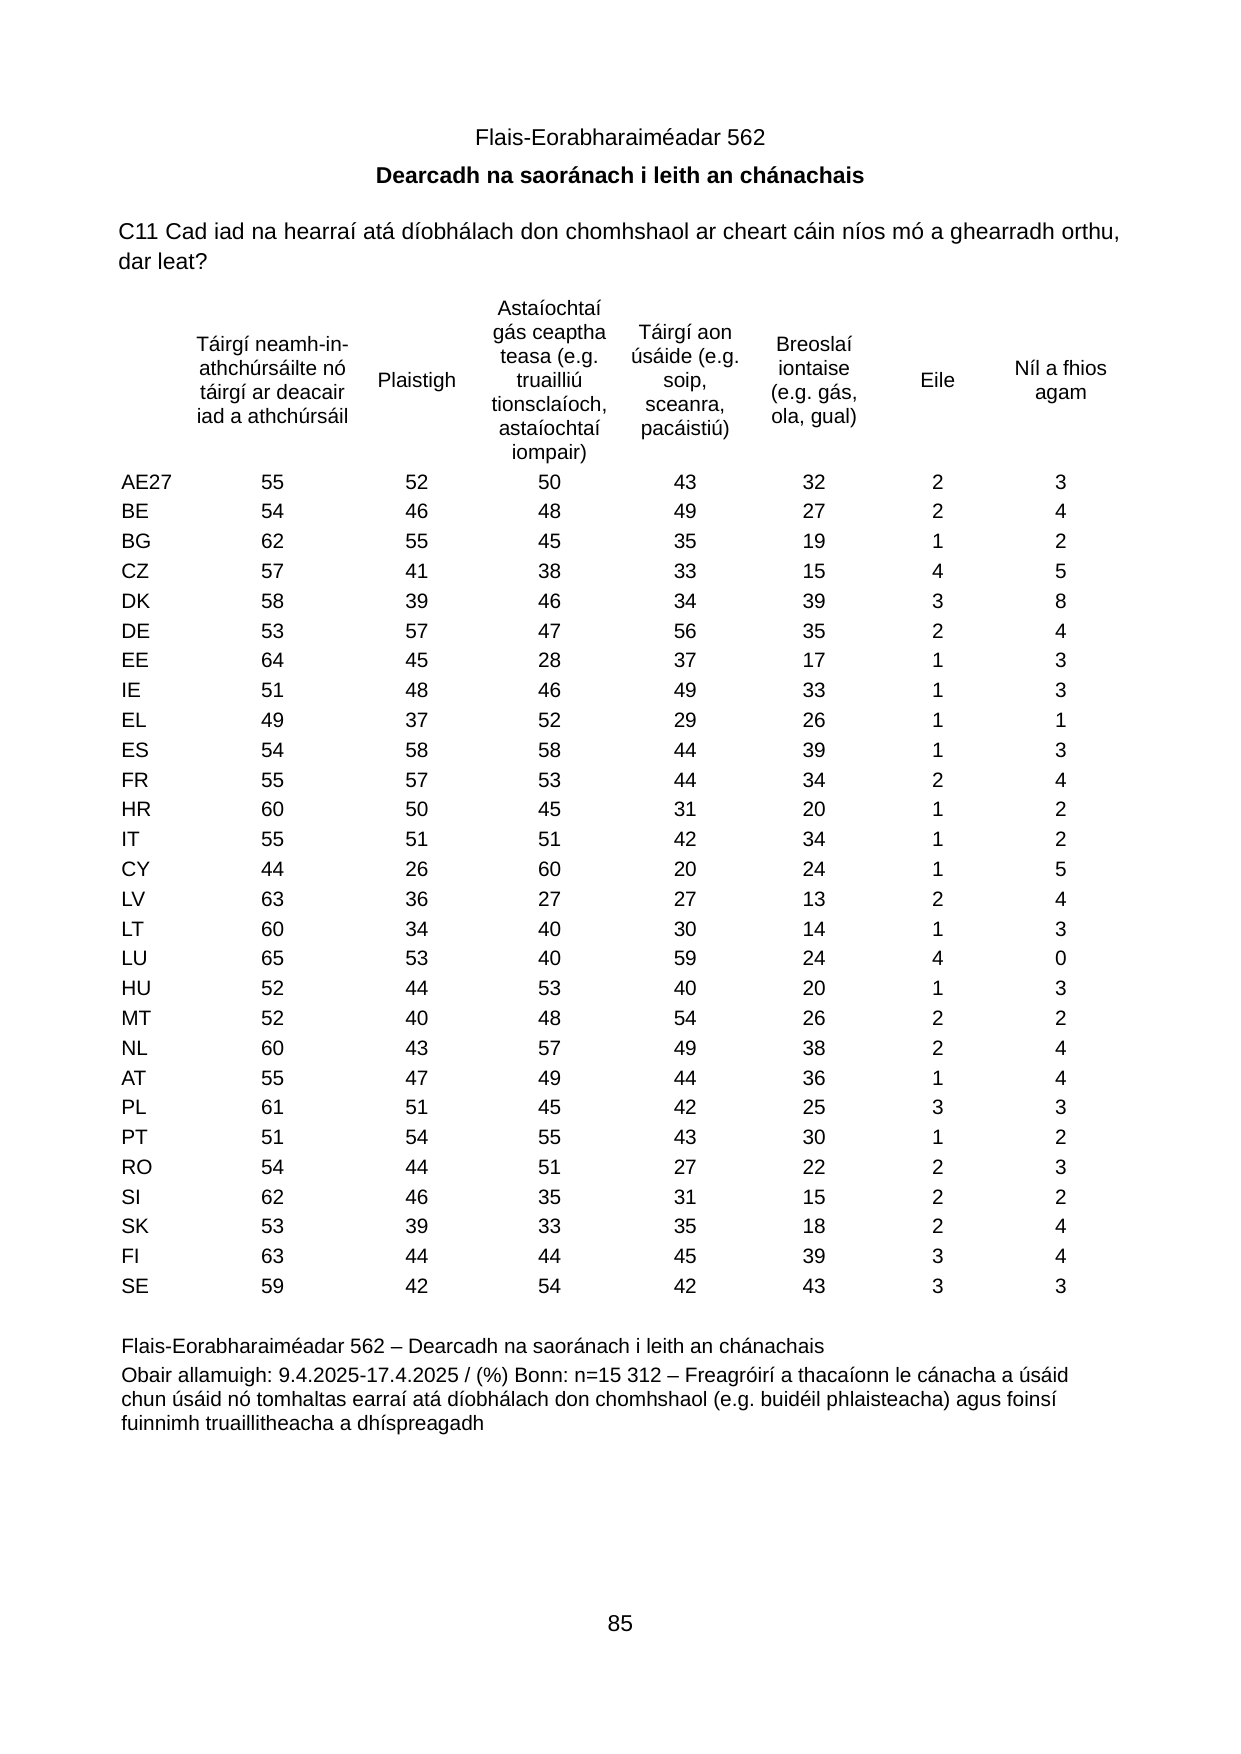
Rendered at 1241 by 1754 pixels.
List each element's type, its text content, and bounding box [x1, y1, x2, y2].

table_cell 14 [752, 914, 876, 943]
table_cell PL [118, 1092, 192, 1122]
table_cell 45 [481, 1092, 618, 1122]
table_cell 1 [876, 526, 999, 556]
table_cell ES [118, 735, 192, 764]
table_cell 54 [192, 735, 353, 764]
table_cell 31 [618, 1182, 752, 1211]
table_cell 1 [876, 914, 999, 943]
table_cell 3 [999, 973, 1122, 1003]
table_cell 39 [752, 586, 876, 616]
table_cell 30 [752, 1122, 876, 1152]
table_cell AE27 [118, 467, 192, 496]
table_cell 55 [481, 1122, 618, 1152]
table_cell CY [118, 854, 192, 884]
table_cell IT [118, 824, 192, 854]
table_header Táirgí aon úsáide (e.g. soip, sceanra, pacáistiú) [618, 293, 752, 467]
table_cell RO [118, 1152, 192, 1182]
table_cell 20 [752, 794, 876, 824]
table_cell 40 [481, 943, 618, 973]
table_cell 44 [481, 1241, 618, 1271]
table_cell [192, 1301, 353, 1331]
table_cell 4 [999, 496, 1122, 526]
table_cell 4 [999, 884, 1122, 913]
table_cell 51 [481, 1152, 618, 1182]
table_cell 46 [353, 1182, 481, 1211]
table_cell 5 [999, 556, 1122, 586]
table_cell 51 [353, 824, 481, 854]
table_cell [876, 1301, 999, 1331]
table_cell 38 [752, 1033, 876, 1062]
table_cell 2 [999, 1003, 1122, 1033]
table_cell 1 [876, 1122, 999, 1152]
table_cell [118, 1301, 192, 1331]
table_cell SE [118, 1271, 192, 1301]
table_cell 30 [618, 914, 752, 943]
table_cell [752, 1301, 876, 1331]
table_cell 44 [353, 1152, 481, 1182]
table_cell 26 [752, 705, 876, 735]
table_cell 59 [618, 943, 752, 973]
table_cell 3 [876, 1241, 999, 1271]
table_cell 22 [752, 1152, 876, 1182]
table_cell 41 [353, 556, 481, 586]
table_cell 33 [618, 556, 752, 586]
table_cell 1 [876, 1063, 999, 1092]
table_cell 39 [353, 1211, 481, 1241]
table_cell 36 [752, 1063, 876, 1092]
table_cell 54 [481, 1271, 618, 1301]
table_cell 18 [752, 1211, 876, 1241]
table_cell 42 [618, 1092, 752, 1122]
table_cell 54 [192, 496, 353, 526]
table_cell 62 [192, 1182, 353, 1211]
table_cell 58 [481, 735, 618, 764]
table_cell 40 [353, 1003, 481, 1033]
table_cell 3 [999, 735, 1122, 764]
table_cell 48 [353, 675, 481, 705]
table_cell 51 [192, 1122, 353, 1152]
table_cell 4 [876, 556, 999, 586]
table_cell 39 [752, 1241, 876, 1271]
table_cell 60 [481, 854, 618, 884]
table_cell 2 [999, 824, 1122, 854]
table_cell 58 [353, 735, 481, 764]
table_cell 57 [353, 765, 481, 794]
table_cell 5 [999, 854, 1122, 884]
table_cell 29 [618, 705, 752, 735]
table_cell 1 [876, 973, 999, 1003]
table_cell 31 [618, 794, 752, 824]
table_cell 55 [192, 1063, 353, 1092]
table_cell FI [118, 1241, 192, 1271]
table_header Plaistigh [353, 293, 481, 467]
table_cell 8 [999, 586, 1122, 616]
table_cell LT [118, 914, 192, 943]
table_cell 45 [618, 1241, 752, 1271]
table_cell 44 [353, 1241, 481, 1271]
table_cell 34 [752, 824, 876, 854]
table_cell 47 [481, 616, 618, 645]
table_cell 1 [876, 735, 999, 764]
table_cell 60 [192, 1033, 353, 1062]
table_cell 52 [353, 467, 481, 496]
table_cell 55 [192, 824, 353, 854]
table_cell 1 [876, 824, 999, 854]
table_cell 17 [752, 645, 876, 675]
table_cell Flais-Eorabharaiméadar 562 – Dearcadh na saoránach i leith an chánachais [118, 1331, 1122, 1360]
table_cell 55 [192, 765, 353, 794]
table_cell 57 [481, 1033, 618, 1062]
table_cell 60 [192, 794, 353, 824]
table_cell 47 [353, 1063, 481, 1092]
table_cell IE [118, 675, 192, 705]
table_cell 20 [618, 854, 752, 884]
table_header [118, 293, 192, 467]
table_cell 33 [752, 675, 876, 705]
table_cell 42 [618, 1271, 752, 1301]
table_cell [481, 1301, 618, 1331]
table_cell 27 [618, 1152, 752, 1182]
table_cell 57 [353, 616, 481, 645]
table_cell 3 [876, 586, 999, 616]
table_cell 2 [876, 616, 999, 645]
table_cell 58 [192, 586, 353, 616]
table_cell 15 [752, 556, 876, 586]
table_cell 51 [353, 1092, 481, 1122]
table_cell BE [118, 496, 192, 526]
table_cell 38 [481, 556, 618, 586]
table_cell 40 [618, 973, 752, 1003]
table_cell HU [118, 973, 192, 1003]
table_cell 53 [192, 1211, 353, 1241]
table_cell 4 [999, 1211, 1122, 1241]
table_cell 44 [618, 1063, 752, 1092]
table_cell 40 [481, 914, 618, 943]
table_cell [618, 1301, 752, 1331]
table_header Breoslaí iontaise (e.g. gás, ola, gual) [752, 293, 876, 467]
table_cell 36 [353, 884, 481, 913]
table_cell 46 [481, 586, 618, 616]
table_cell 4 [999, 1063, 1122, 1092]
table_header Níl a fhios agam [999, 293, 1122, 467]
table_cell [353, 1301, 481, 1331]
table_cell 49 [618, 675, 752, 705]
table_cell 0 [999, 943, 1122, 973]
table_cell DE [118, 616, 192, 645]
table_cell 4 [876, 943, 999, 973]
table_cell 34 [353, 914, 481, 943]
table_header Eile [876, 293, 999, 467]
table_cell 2 [876, 884, 999, 913]
table_cell 57 [192, 556, 353, 586]
table_cell 39 [353, 586, 481, 616]
table_cell 4 [999, 1241, 1122, 1271]
table_cell 28 [481, 645, 618, 675]
table_cell 63 [192, 1241, 353, 1271]
table_cell 26 [752, 1003, 876, 1033]
table_cell 2 [999, 1182, 1122, 1211]
table_cell 51 [481, 824, 618, 854]
table_cell 4 [999, 765, 1122, 794]
table_cell CZ [118, 556, 192, 586]
table_cell 26 [353, 854, 481, 884]
table_cell 55 [192, 467, 353, 496]
table_cell BG [118, 526, 192, 556]
table_cell 44 [192, 854, 353, 884]
table_cell 49 [192, 705, 353, 735]
table_cell 2 [999, 794, 1122, 824]
table_cell 37 [618, 645, 752, 675]
table_cell 1 [876, 854, 999, 884]
table_cell 46 [481, 675, 618, 705]
table_cell 20 [752, 973, 876, 1003]
table_cell 48 [481, 1003, 618, 1033]
table_cell 3 [999, 914, 1122, 943]
table_cell 62 [192, 526, 353, 556]
table_cell 1 [999, 705, 1122, 735]
table_cell 54 [353, 1122, 481, 1152]
table_cell 1 [876, 645, 999, 675]
table_cell 39 [752, 735, 876, 764]
table_cell 2 [876, 1211, 999, 1241]
table_cell LU [118, 943, 192, 973]
table_cell NL [118, 1033, 192, 1062]
table_cell 2 [999, 1122, 1122, 1152]
table_cell SI [118, 1182, 192, 1211]
table_cell 51 [192, 675, 353, 705]
table_cell 52 [192, 973, 353, 1003]
table_cell 53 [192, 616, 353, 645]
table_cell 33 [481, 1211, 618, 1241]
table_cell 43 [353, 1033, 481, 1062]
table_cell 44 [353, 973, 481, 1003]
table_cell 1 [876, 705, 999, 735]
table_cell 3 [999, 1271, 1122, 1301]
table_cell 59 [192, 1271, 353, 1301]
table_cell 3 [999, 467, 1122, 496]
table_cell 27 [618, 884, 752, 913]
table_cell 3 [999, 675, 1122, 705]
table_cell 35 [618, 1211, 752, 1241]
table_cell 35 [618, 526, 752, 556]
table_cell PT [118, 1122, 192, 1152]
table_cell 56 [618, 616, 752, 645]
table_cell 19 [752, 526, 876, 556]
table_cell 27 [481, 884, 618, 913]
table_cell 35 [752, 616, 876, 645]
table_cell 3 [999, 1092, 1122, 1122]
table_cell 49 [618, 1033, 752, 1062]
table_cell 45 [481, 794, 618, 824]
table_cell SK [118, 1211, 192, 1241]
table_cell 44 [618, 735, 752, 764]
table_cell AT [118, 1063, 192, 1092]
table_cell 63 [192, 884, 353, 913]
table_cell 52 [192, 1003, 353, 1033]
table_cell 42 [353, 1271, 481, 1301]
table_cell MT [118, 1003, 192, 1033]
table_header Astaíochtaí gás ceaptha teasa (e.g. truailliú tionsclaíoch, astaíochtaí iompair) [481, 293, 618, 467]
table_cell 3 [999, 1152, 1122, 1182]
table_cell 34 [618, 586, 752, 616]
table_cell 24 [752, 854, 876, 884]
table_cell 15 [752, 1182, 876, 1211]
table_cell 3 [876, 1271, 999, 1301]
table_cell 54 [192, 1152, 353, 1182]
table_cell 13 [752, 884, 876, 913]
table_cell 42 [618, 824, 752, 854]
table_cell 65 [192, 943, 353, 973]
table_cell 54 [618, 1003, 752, 1033]
table_cell 2 [876, 467, 999, 496]
table_cell 2 [876, 1152, 999, 1182]
table_cell EE [118, 645, 192, 675]
table_cell 43 [752, 1271, 876, 1301]
table_cell 44 [618, 765, 752, 794]
table_cell Obair allamuigh: 9.4.2025-17.4.2025 / (%) Bonn: n=15 312 – Freagróirí a thacaíonn le cánacha a úsáid chun úsáid nó tomhaltas earraí atá díobhálach don chomhshaol (e.g. buidéil phlaisteacha) agus foinsí fuinnimh truaillitheacha a dhíspreagadh [118, 1360, 1122, 1438]
table_header Táirgí neamh-in-athchúrsáilte nó táirgí ar deacair iad a athchúrsáil [192, 293, 353, 467]
table_cell 53 [481, 765, 618, 794]
table_cell 55 [353, 526, 481, 556]
table_cell 35 [481, 1182, 618, 1211]
table_cell 49 [481, 1063, 618, 1092]
table_cell 4 [999, 616, 1122, 645]
table_cell 49 [618, 496, 752, 526]
table_cell FR [118, 765, 192, 794]
table_cell LV [118, 884, 192, 913]
table_cell 2 [876, 1003, 999, 1033]
table_cell 48 [481, 496, 618, 526]
table_cell 2 [876, 496, 999, 526]
table_cell 3 [999, 645, 1122, 675]
table_cell DK [118, 586, 192, 616]
table_cell 53 [353, 943, 481, 973]
table_cell 2 [876, 1182, 999, 1211]
table_cell 61 [192, 1092, 353, 1122]
table_cell 53 [481, 973, 618, 1003]
table_cell 52 [481, 705, 618, 735]
table_cell 1 [876, 675, 999, 705]
table_cell EL [118, 705, 192, 735]
table_cell 1 [876, 794, 999, 824]
table_cell 2 [999, 526, 1122, 556]
table_cell 27 [752, 496, 876, 526]
table_cell 50 [353, 794, 481, 824]
table_cell [999, 1301, 1122, 1331]
table_cell 32 [752, 467, 876, 496]
table_cell 43 [618, 1122, 752, 1152]
table_cell HR [118, 794, 192, 824]
table_cell 64 [192, 645, 353, 675]
table_cell 25 [752, 1092, 876, 1122]
table_cell 2 [876, 765, 999, 794]
table_cell 4 [999, 1033, 1122, 1062]
text C11 Cad iad na hearraí atá díobhálach don chomhshaol ar cheart cáin níos mó a ghearradh orthu, dar leat? [118, 218, 1122, 275]
table_cell 45 [353, 645, 481, 675]
table_cell 37 [353, 705, 481, 735]
table_cell 34 [752, 765, 876, 794]
table_cell 43 [618, 467, 752, 496]
table_cell 3 [876, 1092, 999, 1122]
table_cell 50 [481, 467, 618, 496]
table_cell 2 [876, 1033, 999, 1062]
table_cell 60 [192, 914, 353, 943]
table_cell 45 [481, 526, 618, 556]
table_cell 46 [353, 496, 481, 526]
table_cell 24 [752, 943, 876, 973]
